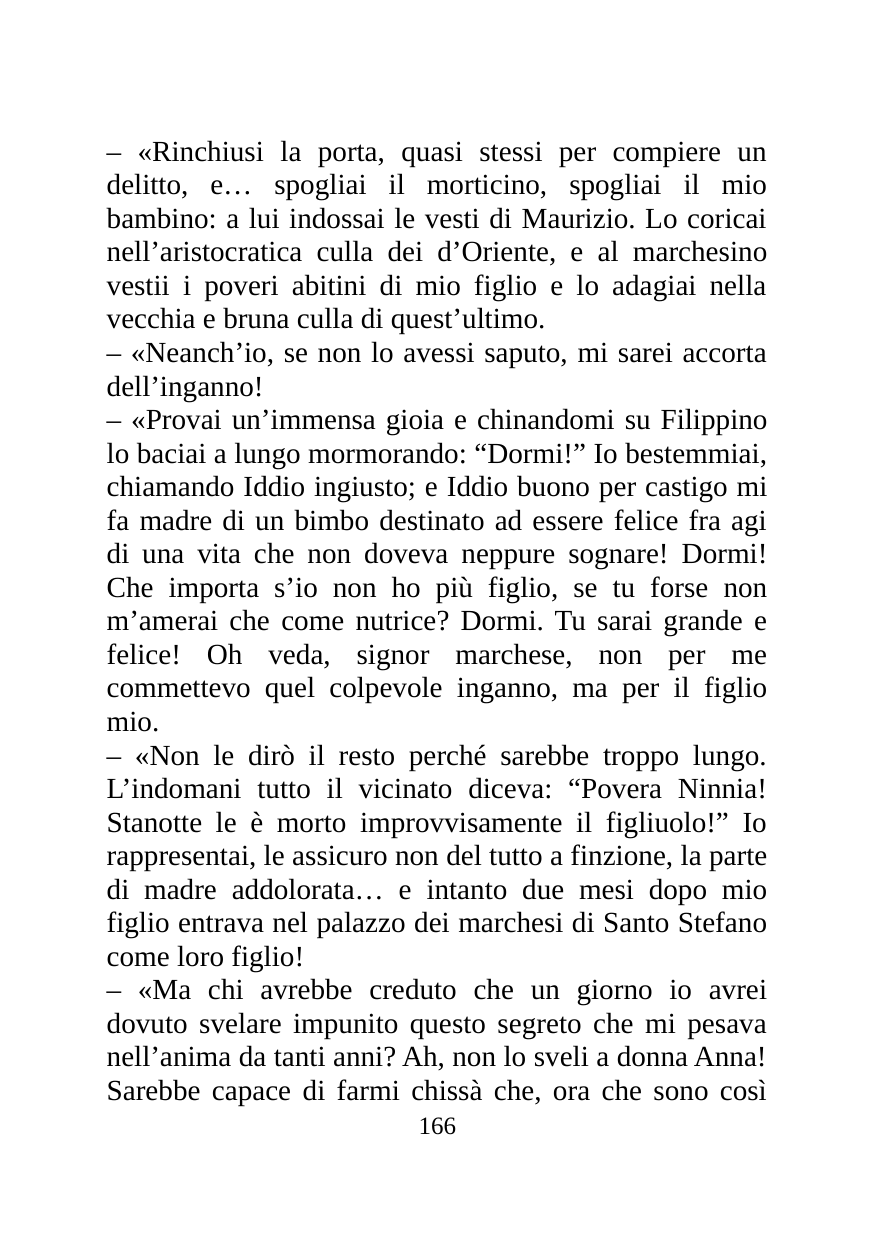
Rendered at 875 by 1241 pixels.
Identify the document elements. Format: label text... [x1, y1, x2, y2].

text – «Neanch’io, se non lo avessi saputo, mi sarei accorta dell’inganno! [106, 335, 768, 402]
text – «Provai un’immensa gioia e chinandomi su Filippino lo baciai a lungo mormorando: “Dormi!” Io bestemmiai, chiamando Iddio ingiusto; e Iddio buono per castigo mi fa madre di un bimbo destinato ad essere felice fra agi di una vita che non doveva neppure sognare! Dormi! Che importa s’io non ho più figlio, se tu forse non m’amerai che come nutrice? Dormi. Tu sarai grande e felice! Oh veda, signor marchese, non per me commettevo quel colpevole inganno, ma per il figlio mio. [106, 402, 768, 738]
text – «Rinchiusi la porta, quasi stessi per compiere un delitto, e… spogliai il morticino, spogliai il mio bambino: a lui indossai le vesti di Maurizio. Lo coricai nell’aristocratica culla dei d’Oriente, e al marchesino vestii i poveri abitini di mio figlio e lo adagiai nella vecchia e bruna culla di quest’ultimo. [106, 134, 768, 335]
text – «Ma chi avrebbe creduto che un giorno io avrei dovuto svelare impunito questo segreto che mi pesava nell’anima da tanti anni? Ah, non lo sveli a donna Anna! Sarebbe capace di farmi chissà che, ora che sono così [106, 972, 768, 1107]
text – «Non le dirò il resto perché sarebbe troppo lungo. L’indomani tutto il vicinato diceva: “Povera Ninnia! Stanotte le è morto improvvisamente il figliuolo!” Io rappresentai, le assicuro non del tutto a finzione, la parte di madre addolorata… e intanto due mesi dopo mio figlio entrava nel palazzo dei marchesi di Santo Stefano come loro figlio! [106, 738, 768, 972]
